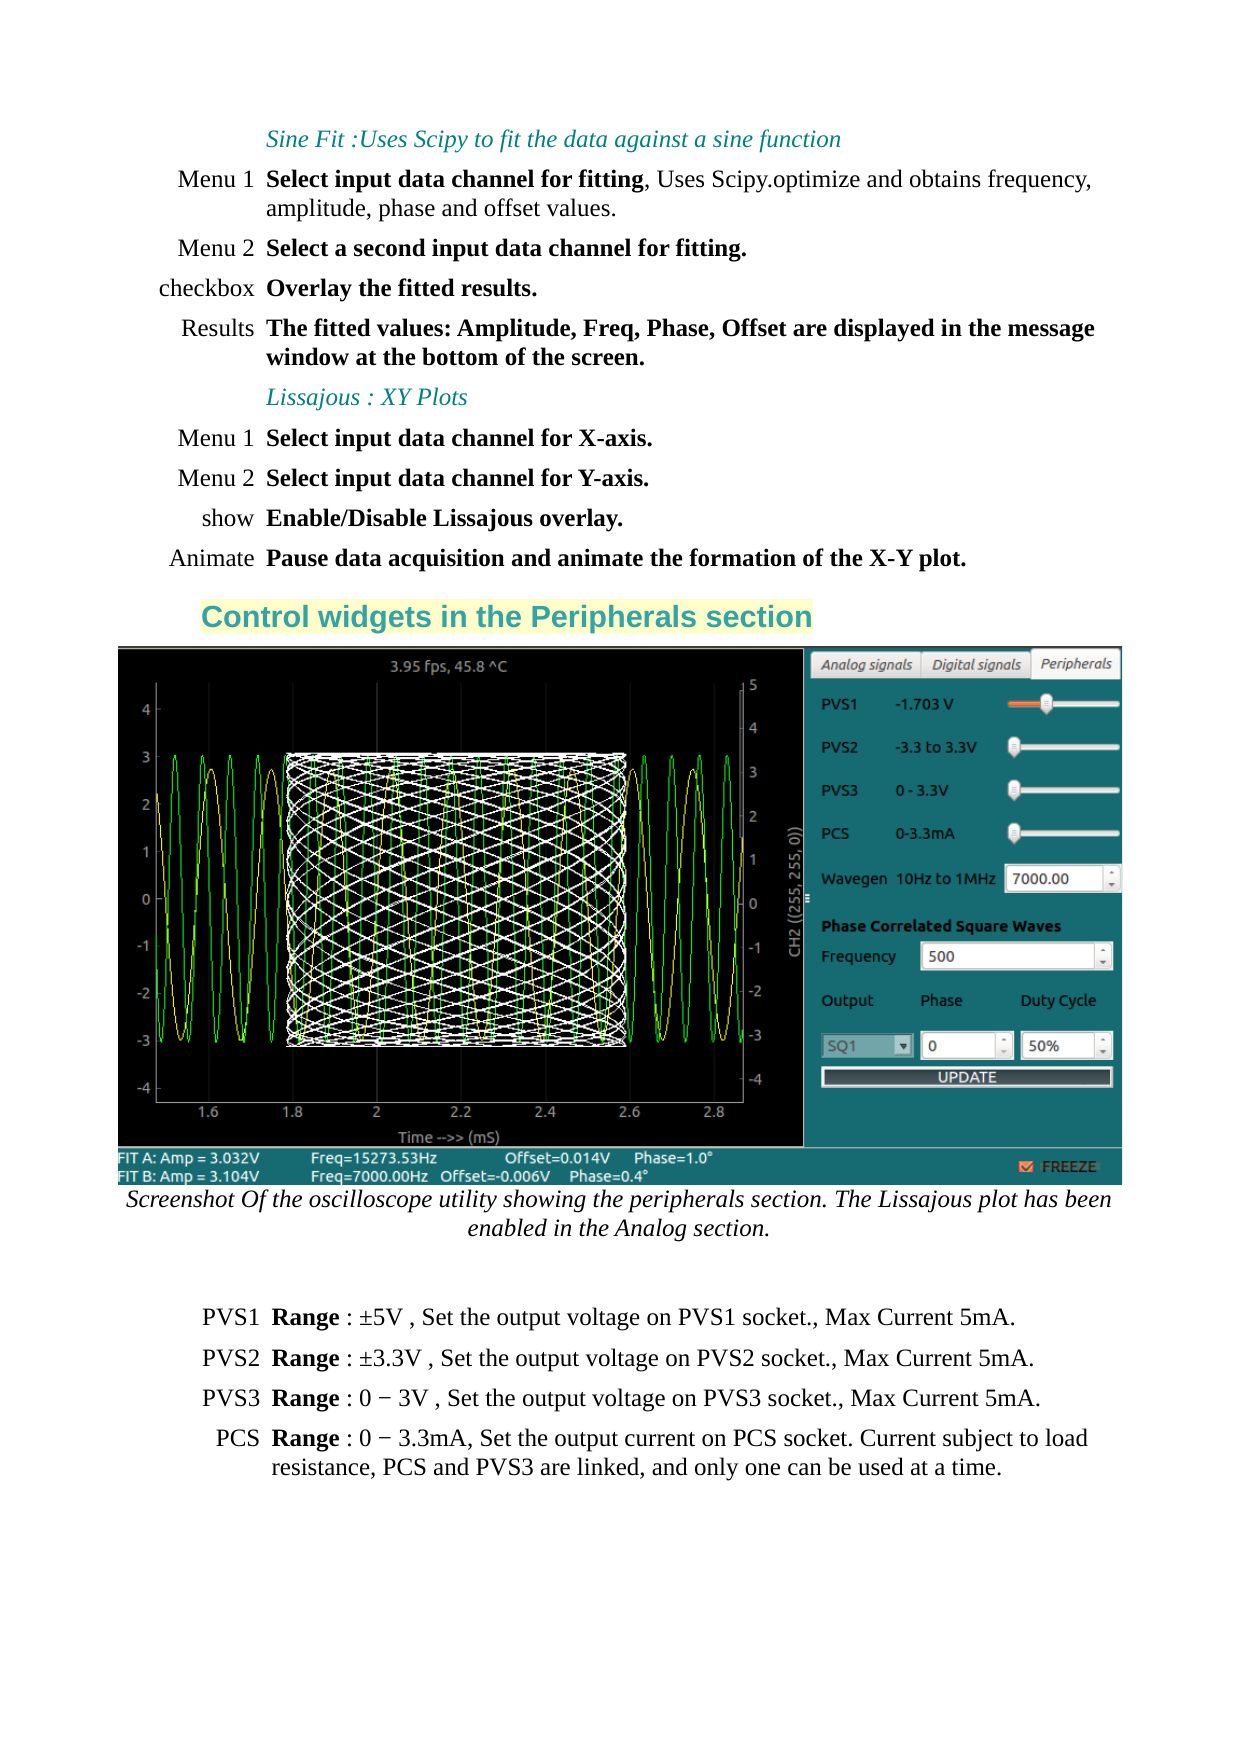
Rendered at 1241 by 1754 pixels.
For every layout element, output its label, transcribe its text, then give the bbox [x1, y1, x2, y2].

table_cell Animate [118, 538, 260, 578]
table_cell PVS2 [118, 1337, 266, 1377]
table_cell Range : ±3.3V , Set the output voltage on PVS2 socket., Max Current 5mA. [266, 1337, 1121, 1377]
table_cell [118, 377, 260, 417]
table_cell Results [118, 308, 260, 377]
table_header PVS1 [118, 1297, 266, 1337]
table_cell checkbox [118, 268, 260, 308]
table_header Range : ±5V , Set the output voltage on PVS1 socket., Max Current 5mA. [266, 1297, 1121, 1337]
subtitle Control widgets in the Peripherals section [201, 598, 1122, 634]
table_cell Range : 0 − 3.3mA, Set the output current on PCS socket. Current subject to load resistance, PCS and PVS3 are linked, and only one can be used at a time. [266, 1417, 1121, 1486]
table_cell Overlay the fitted results. [260, 268, 1122, 308]
table_cell show [118, 497, 260, 537]
table_header Sine Fit :Uses Scipy to fit the data against a sine function [260, 118, 1122, 158]
table_cell PVS3 [118, 1377, 266, 1417]
table_cell Menu 1 [118, 417, 260, 457]
table_header [118, 118, 260, 158]
text Screenshot Of the oscilloscope utility showing the peripherals section. The Lissajous plot has been enabled in the Analog section. [118, 1185, 1122, 1242]
table_cell Select input data channel for Y-axis. [260, 457, 1122, 497]
table_cell Menu 1 [118, 158, 260, 227]
table_cell The fitted values: Amplitude, Freq, Phase, Offset are displayed in the message window at the bottom of the screen. [260, 308, 1122, 377]
table_cell Range : 0 − 3V , Set the output voltage on PVS3 socket., Max Current 5mA. [266, 1377, 1121, 1417]
table_cell Menu 2 [118, 227, 260, 267]
table_cell Select a second input data channel for fitting. [260, 227, 1122, 267]
table_cell Enable/Disable Lissajous overlay. [260, 497, 1122, 537]
table_cell Select input data channel for X-axis. [260, 417, 1122, 457]
table_cell Menu 2 [118, 457, 260, 497]
table_cell PCS [118, 1417, 266, 1486]
table_cell Lissajous : XY Plots [260, 377, 1122, 417]
picture [118, 646, 1123, 1185]
table_cell Pause data acquisition and animate the formation of the X-Y plot. [260, 538, 1122, 578]
table_cell Select input data channel for fitting, Uses Scipy.optimize and obtains frequency, amplitude, phase and offset values. [260, 158, 1122, 227]
